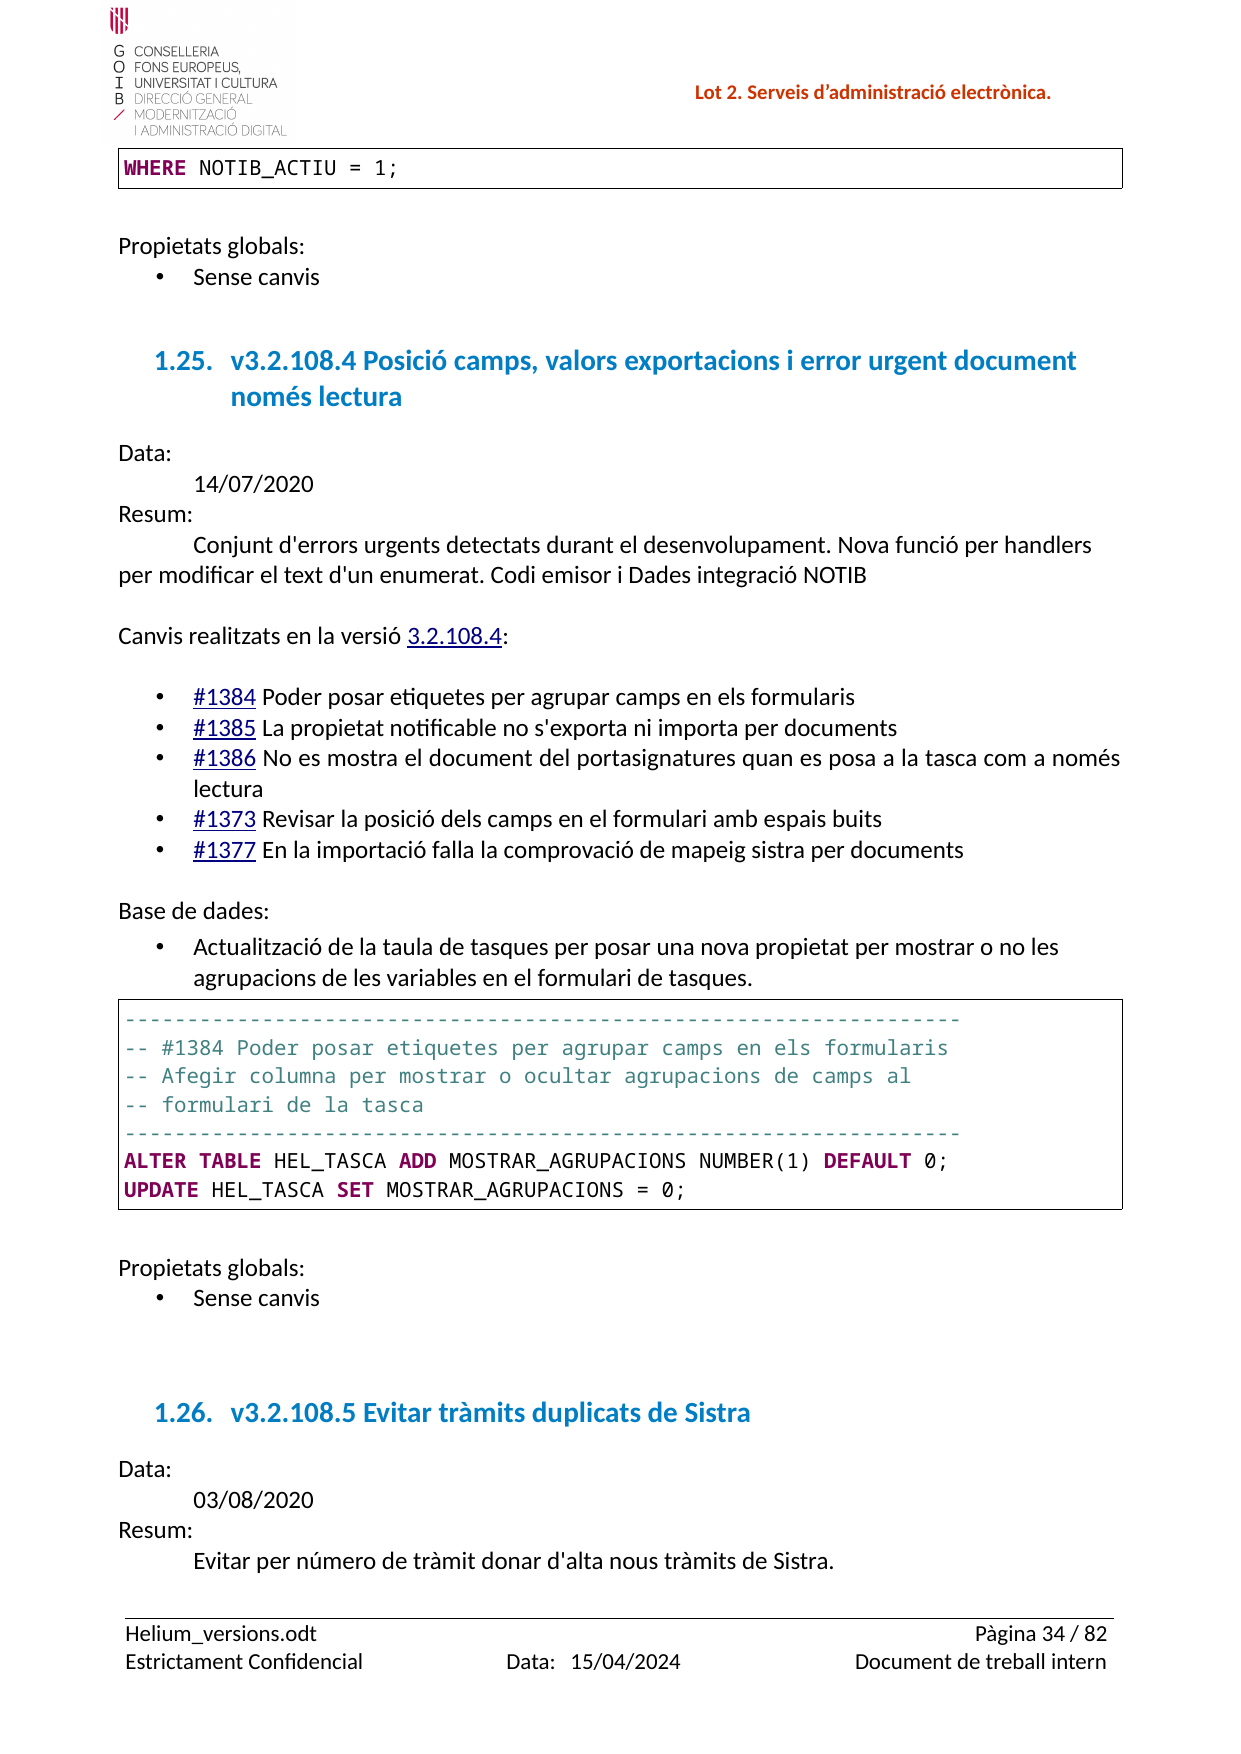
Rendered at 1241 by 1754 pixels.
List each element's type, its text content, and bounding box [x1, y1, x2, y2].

list #1384 Poder posar etiquetes per agrupar camps en els formularis [156, 681, 1122, 712]
list #1386 No es mostra el document del portasignatures quan es posa a la tasca com a només lectura [156, 742, 1122, 803]
text Evitar per número de tràmit donar d'alta nous tràmits de Sistra. [118, 1545, 1122, 1576]
text Resum: [118, 498, 1122, 529]
table_header ------------------------------------------------------------------- -- #1384 Poder posar etiquetes per agrupar camps en els formularis -- Afegir columna per mostrar o ocultar agrupacions de camps al -- formulari de la tasca ------------------------------------------------------------------- ALTER TABLE HEL_TASCA ADD MOSTRAR_AGRUPACIONS NUMBER(1) DEFAULT 0; UPDATE HEL_TASCA SET MOSTRAR_AGRUPACIONS = 0; [119, 1000, 1122, 1209]
text Propietats globals: [118, 230, 1122, 261]
text Canvis realitzats en la versió 3.2.108.4: [118, 620, 1122, 651]
picture [100, 0, 297, 144]
text Data: [118, 437, 1122, 468]
list #1377 En la importació falla la comprovació de mapeig sistra per documents [156, 834, 1122, 864]
table_header WHERE NOTIB_ACTIU = 1; [119, 149, 1122, 188]
list #1385 La propietat notificable no s'exporta ni importa per documents [156, 712, 1122, 742]
list Actualització de la taula de tasques per posar una nova propietat per mostrar o no les agrupacions de les variables en el formulari de tasques. [156, 932, 1122, 993]
text 03/08/2020 [118, 1484, 1122, 1515]
text Resum: [118, 1515, 1122, 1545]
text Propietats globals: [118, 1252, 1122, 1282]
text Data: [118, 1454, 1122, 1484]
text Conjunt d'errors urgents detectats durant el desenvolupament. Nova funció per handlers per modificar el text d'un enumerat. Codi emisor i Dades integració NOTIB [118, 529, 1122, 590]
subtitle v3.2.108.5 Evitar tràmits duplicats de Sistra [153, 1394, 1122, 1430]
text Base de dades: [118, 895, 1122, 926]
list Sense canvis [156, 261, 1122, 291]
list #1373 Revisar la posició dels camps en el formulari amb espais buits [156, 803, 1122, 834]
subtitle v3.2.108.4 Posició camps, valors exportacions i error urgent document només lectura [153, 342, 1122, 414]
list Sense canvis [156, 1282, 1122, 1313]
text 14/07/2020 [118, 468, 1122, 498]
